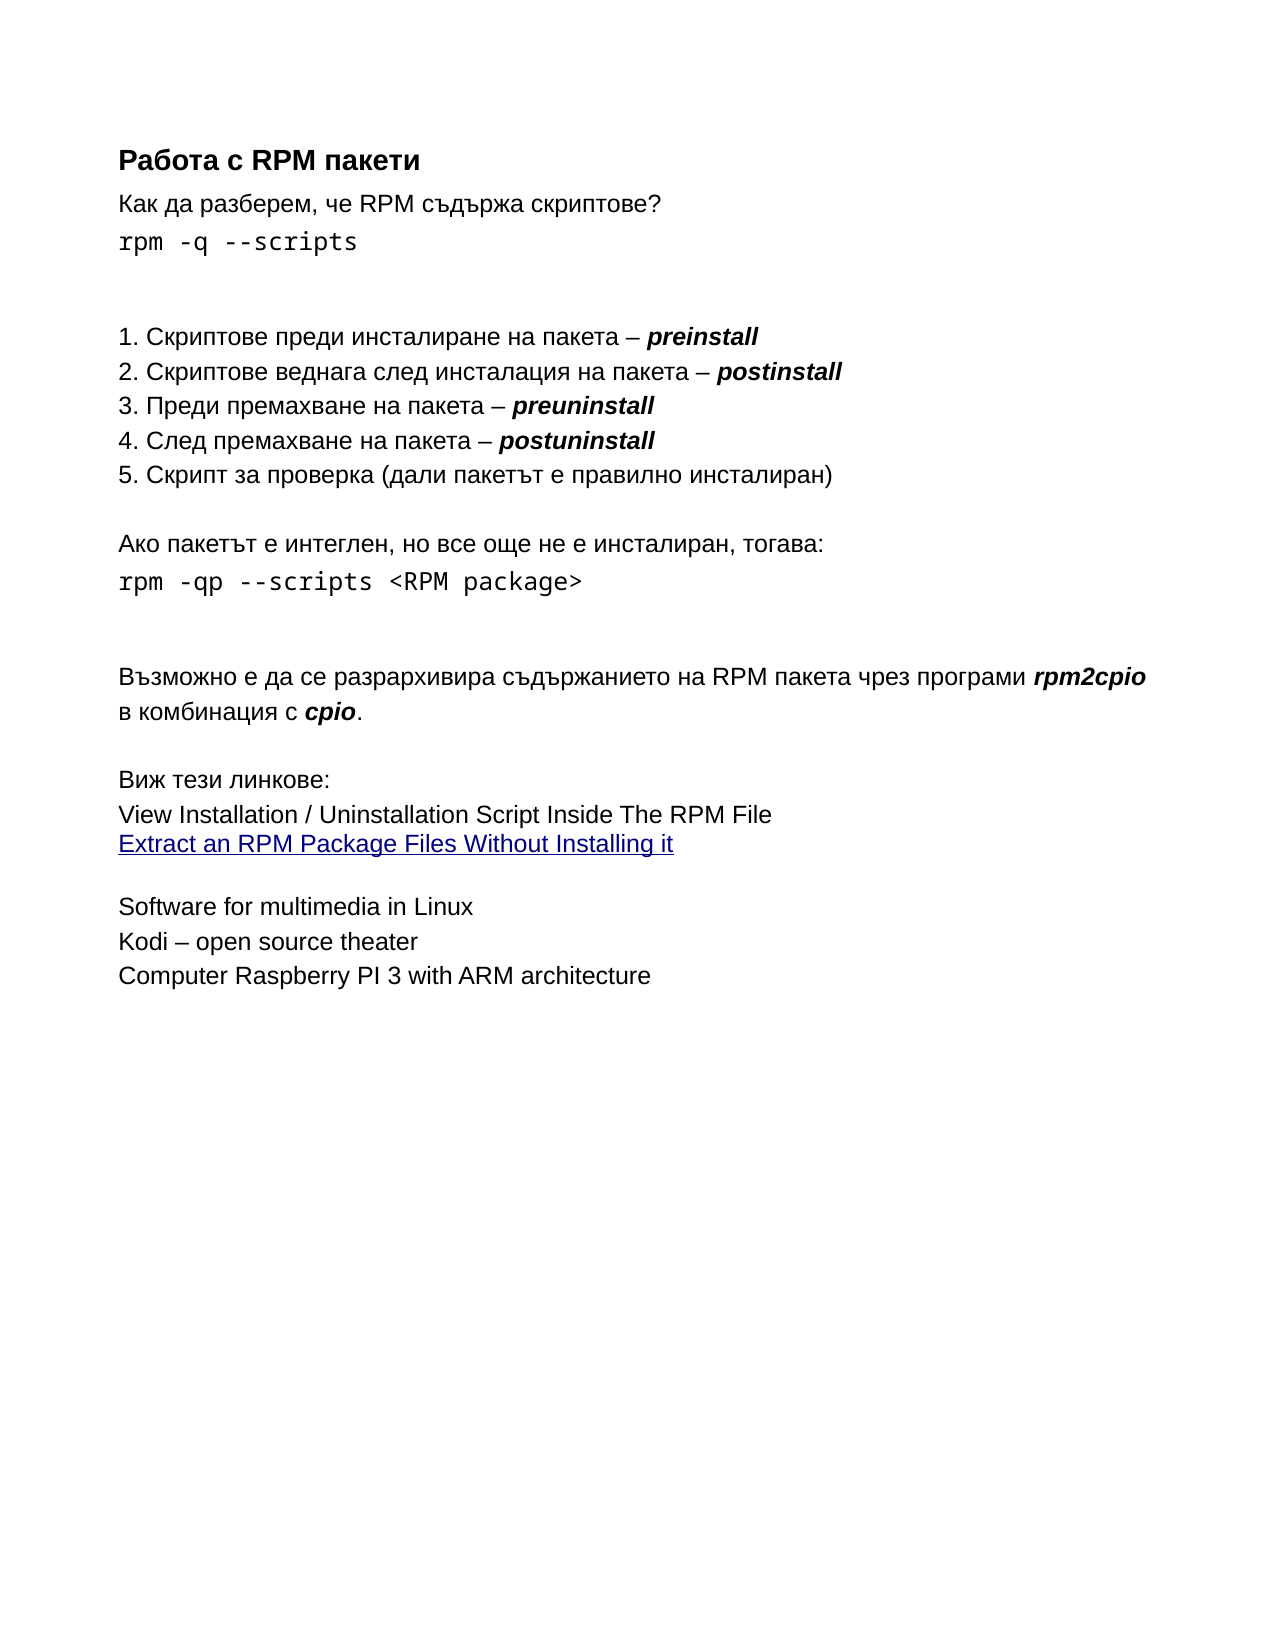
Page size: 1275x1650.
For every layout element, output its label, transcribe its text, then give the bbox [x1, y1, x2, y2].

text Ако пакетът е интеглен, но все още не е инсталиран, тогава: [118, 529, 1157, 558]
text Как да разберем, че RPM съдържа скриптове? [118, 189, 1157, 218]
subtitle Работа с RPM пакети [118, 143, 1157, 177]
text rpm -q --scripts [118, 224, 1157, 258]
text 3. Преди премахване на пакета – preuninstall [118, 391, 1157, 420]
text 4. След премахване на пакета – postuninstall [118, 426, 1157, 454]
text 5. Скрипт за проверка (дали пакетът е правилно инсталиран) [118, 460, 1157, 489]
text Computer Raspberry PI 3 with ARM architecture [118, 961, 1157, 990]
text rpm -qp --scripts <RPM package> [118, 563, 1157, 598]
text Възможно е да се разрархивира съдържанието на RPM пакета чрез програми rpm2cpio в комбинация с cpio. [118, 662, 1157, 725]
text 1. Скриптове преди инсталиране на пакета – preinstall [118, 322, 1157, 351]
text Kodi – open source theater [118, 926, 1157, 955]
text 2. Скриптове веднага след инсталация на пакета – postinstall [118, 357, 1157, 385]
text Виж тези линкове: [118, 766, 1157, 794]
text Extract an RPM Package Files Without Installing it [118, 829, 1157, 857]
text Software for multimedia in Linux [118, 892, 1157, 921]
text View Installation / Uninstallation Script Inside The RPM File [118, 800, 1157, 829]
